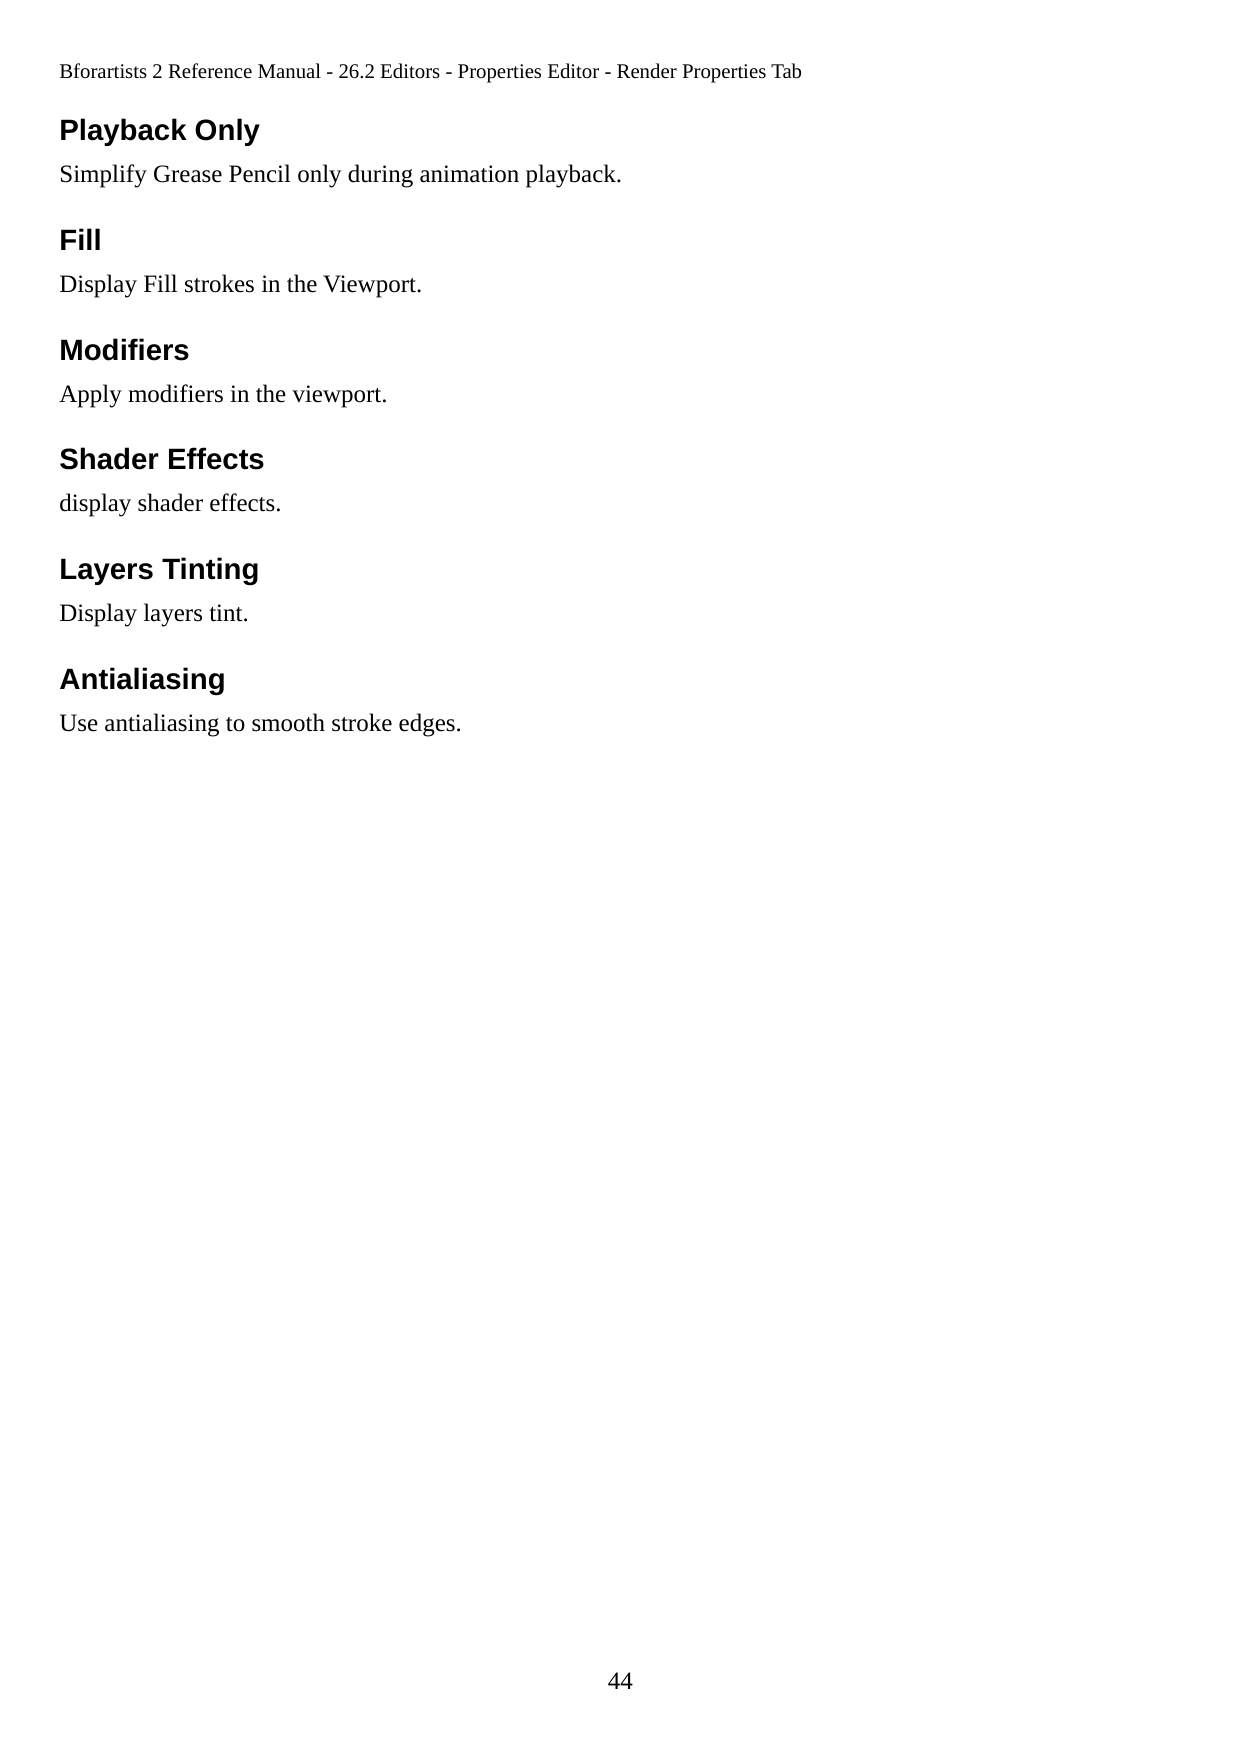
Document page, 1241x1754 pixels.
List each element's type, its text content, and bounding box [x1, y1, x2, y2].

text Display layers tint. [59, 598, 1181, 627]
subtitle Fill [59, 222, 1181, 256]
subtitle Modifiers [59, 332, 1181, 366]
text Apply modifiers in the viewport. [59, 379, 1181, 407]
text display shader effects. [59, 488, 1181, 517]
text Simplify Grease Pencil only during animation playback. [59, 159, 1181, 188]
text Use antialiasing to smooth stroke edges. [59, 708, 1181, 737]
subtitle Layers Tinting [59, 552, 1181, 586]
subtitle Playback Only [59, 113, 1181, 146]
text Display Fill strokes in the Viewport. [59, 269, 1181, 297]
subtitle Antialiasing [59, 662, 1181, 696]
subtitle Shader Effects [59, 442, 1181, 476]
